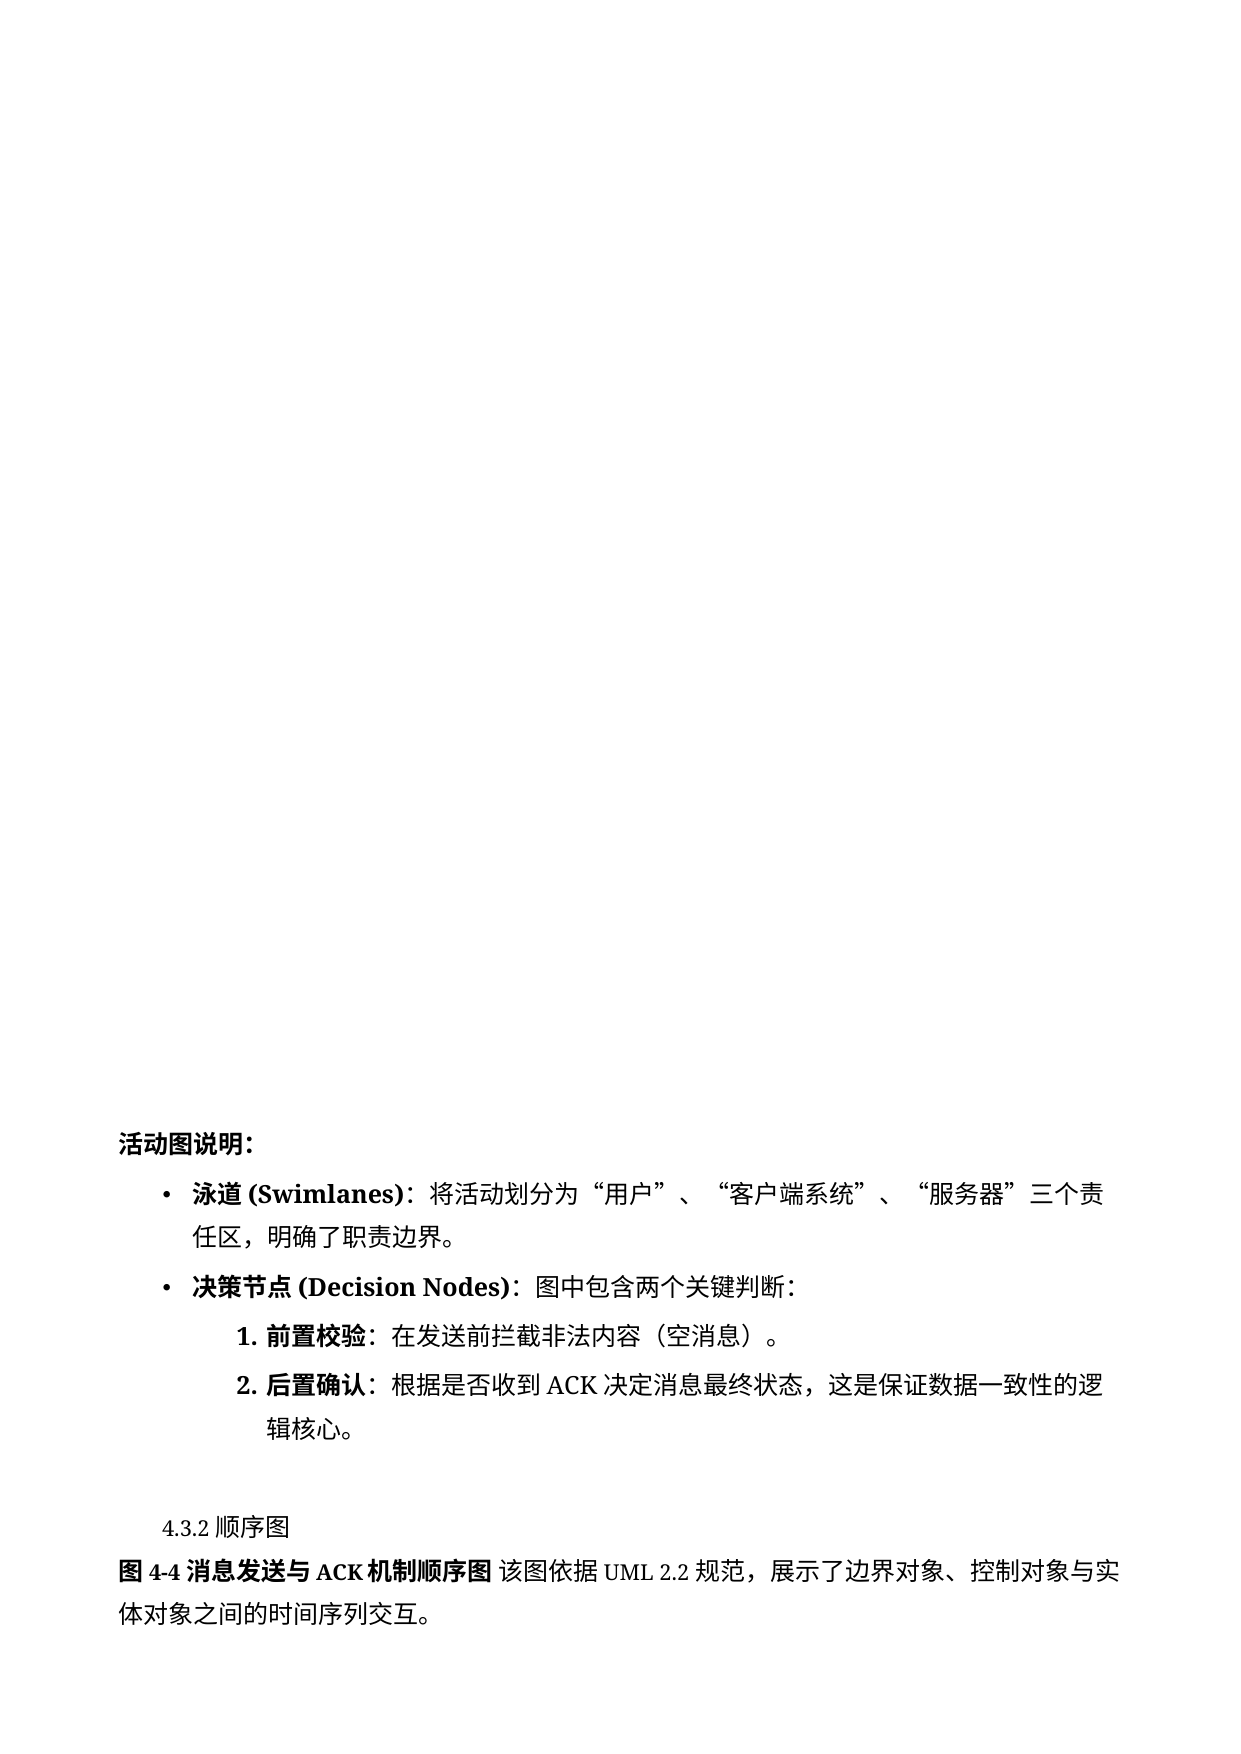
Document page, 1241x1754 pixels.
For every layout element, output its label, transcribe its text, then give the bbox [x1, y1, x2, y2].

list 前置校验：在发送前拦截非法内容（空消息）。 [236, 1316, 1122, 1353]
list 泳道 (Swimlanes)：将活动划分为“用户”、“客户端系统”、“服务器”三个责任区，明确了职责边界。 [162, 1174, 1122, 1254]
text 活动图说明： [118, 1125, 1122, 1161]
list 后置确认：根据是否收到 ACK 决定消息最终状态，这是保证数据一致性的逻辑核心。 [236, 1366, 1122, 1446]
list 决策节点 (Decision Nodes)：图中包含两个关键判断： [162, 1267, 1122, 1303]
text 4.3.2 顺序图 图 4-4 消息发送与ACK机制顺序图 该图依据 UML 2.2 规范，展示了边界对象、控制对象与实体对象之间的时间序列交互。 [118, 1508, 1122, 1631]
